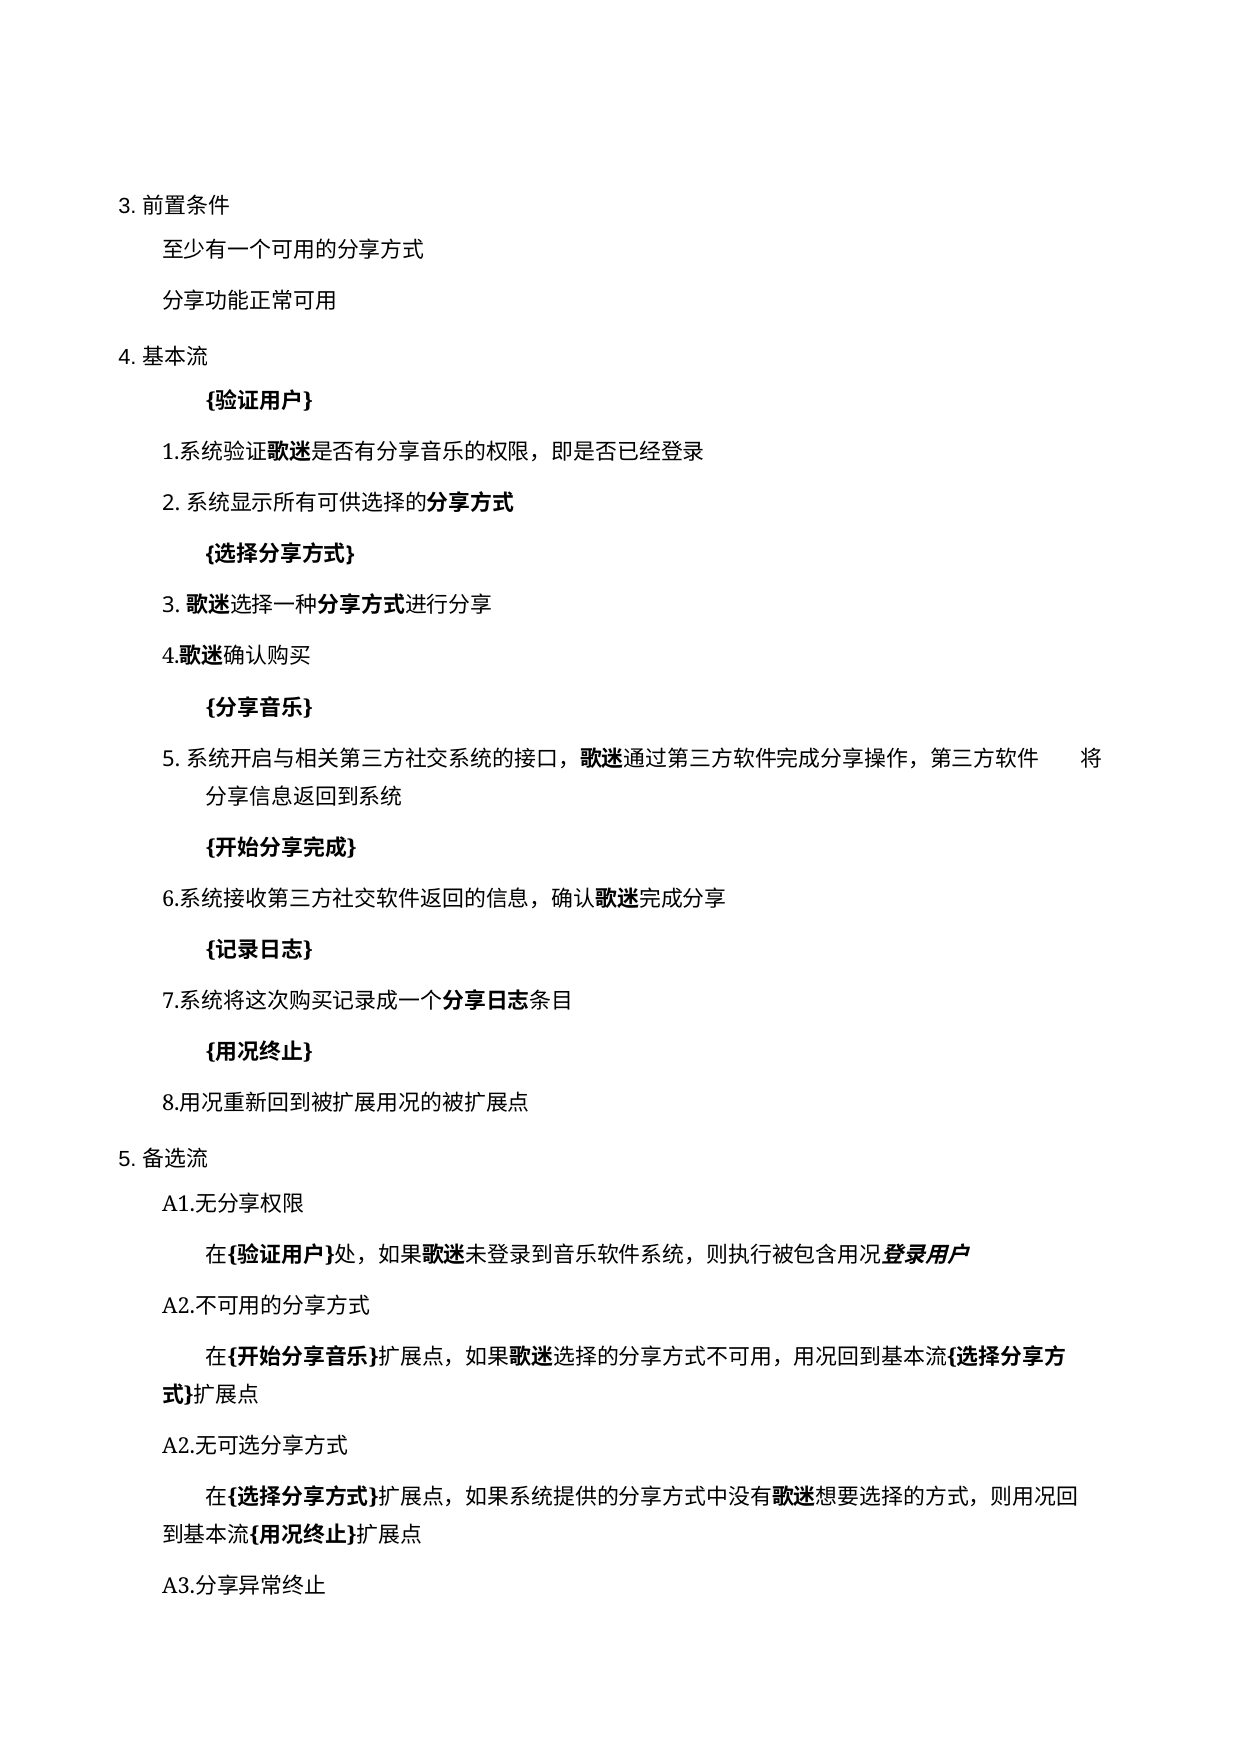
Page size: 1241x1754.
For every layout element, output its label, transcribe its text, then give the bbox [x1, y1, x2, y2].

text 至少有一个可用的分享方式 [118, 232, 1122, 264]
text 7.系统将这次购买记录成一个分享日志条目 [118, 983, 1122, 1014]
text {分享音乐} [118, 689, 1122, 721]
text 1.系统验证歌迷是否有分享音乐的权限，即是否已经登录 [118, 434, 1122, 466]
text 2. 系统显示所有可供选择的分享方式 [118, 485, 1122, 517]
subtitle 基本流 [118, 339, 1122, 371]
text {验证用户} [118, 383, 1122, 415]
subtitle 前置条件 [118, 188, 1122, 219]
text A1.无分享权限 [118, 1186, 1122, 1217]
text 5. 系统开启与相关第三方社交系统的接口，歌迷通过第三方软件完成分享操作，第三方软件 将 分享信息返回到系统 [118, 741, 1122, 810]
text {记录日志} [118, 932, 1122, 963]
text 在{开始分享音乐}扩展点，如果歌迷选择的分享方式不可用，用况回到基本流{选择分享方 式}扩展点 [118, 1339, 1122, 1408]
text A3.分享异常终止 [118, 1568, 1122, 1600]
text A2.不可用的分享方式 [118, 1288, 1122, 1319]
text {选择分享方式} [118, 536, 1122, 568]
text 6.系统接收第三方社交软件返回的信息，确认歌迷完成分享 [118, 881, 1122, 912]
subtitle 备选流 [118, 1141, 1122, 1173]
text 在{选择分享方式}扩展点，如果系统提供的分享方式中没有歌迷想要选择的方式，则用况回 到基本流{用况终止}扩展点 [118, 1479, 1122, 1549]
text 在{验证用户}处，如果歌迷未登录到音乐软件系统，则执行被包含用况登录用户 [118, 1237, 1122, 1268]
text {用况终止} [118, 1034, 1122, 1066]
text 分享功能正常可用 [118, 283, 1122, 314]
text 4.歌迷确认购买 [118, 638, 1122, 670]
text 3. 歌迷选择一种分享方式进行分享 [118, 587, 1122, 619]
text A2.无可选分享方式 [118, 1428, 1122, 1459]
text {开始分享完成} [118, 830, 1122, 861]
text 8.用况重新回到被扩展用况的被扩展点 [118, 1085, 1122, 1117]
